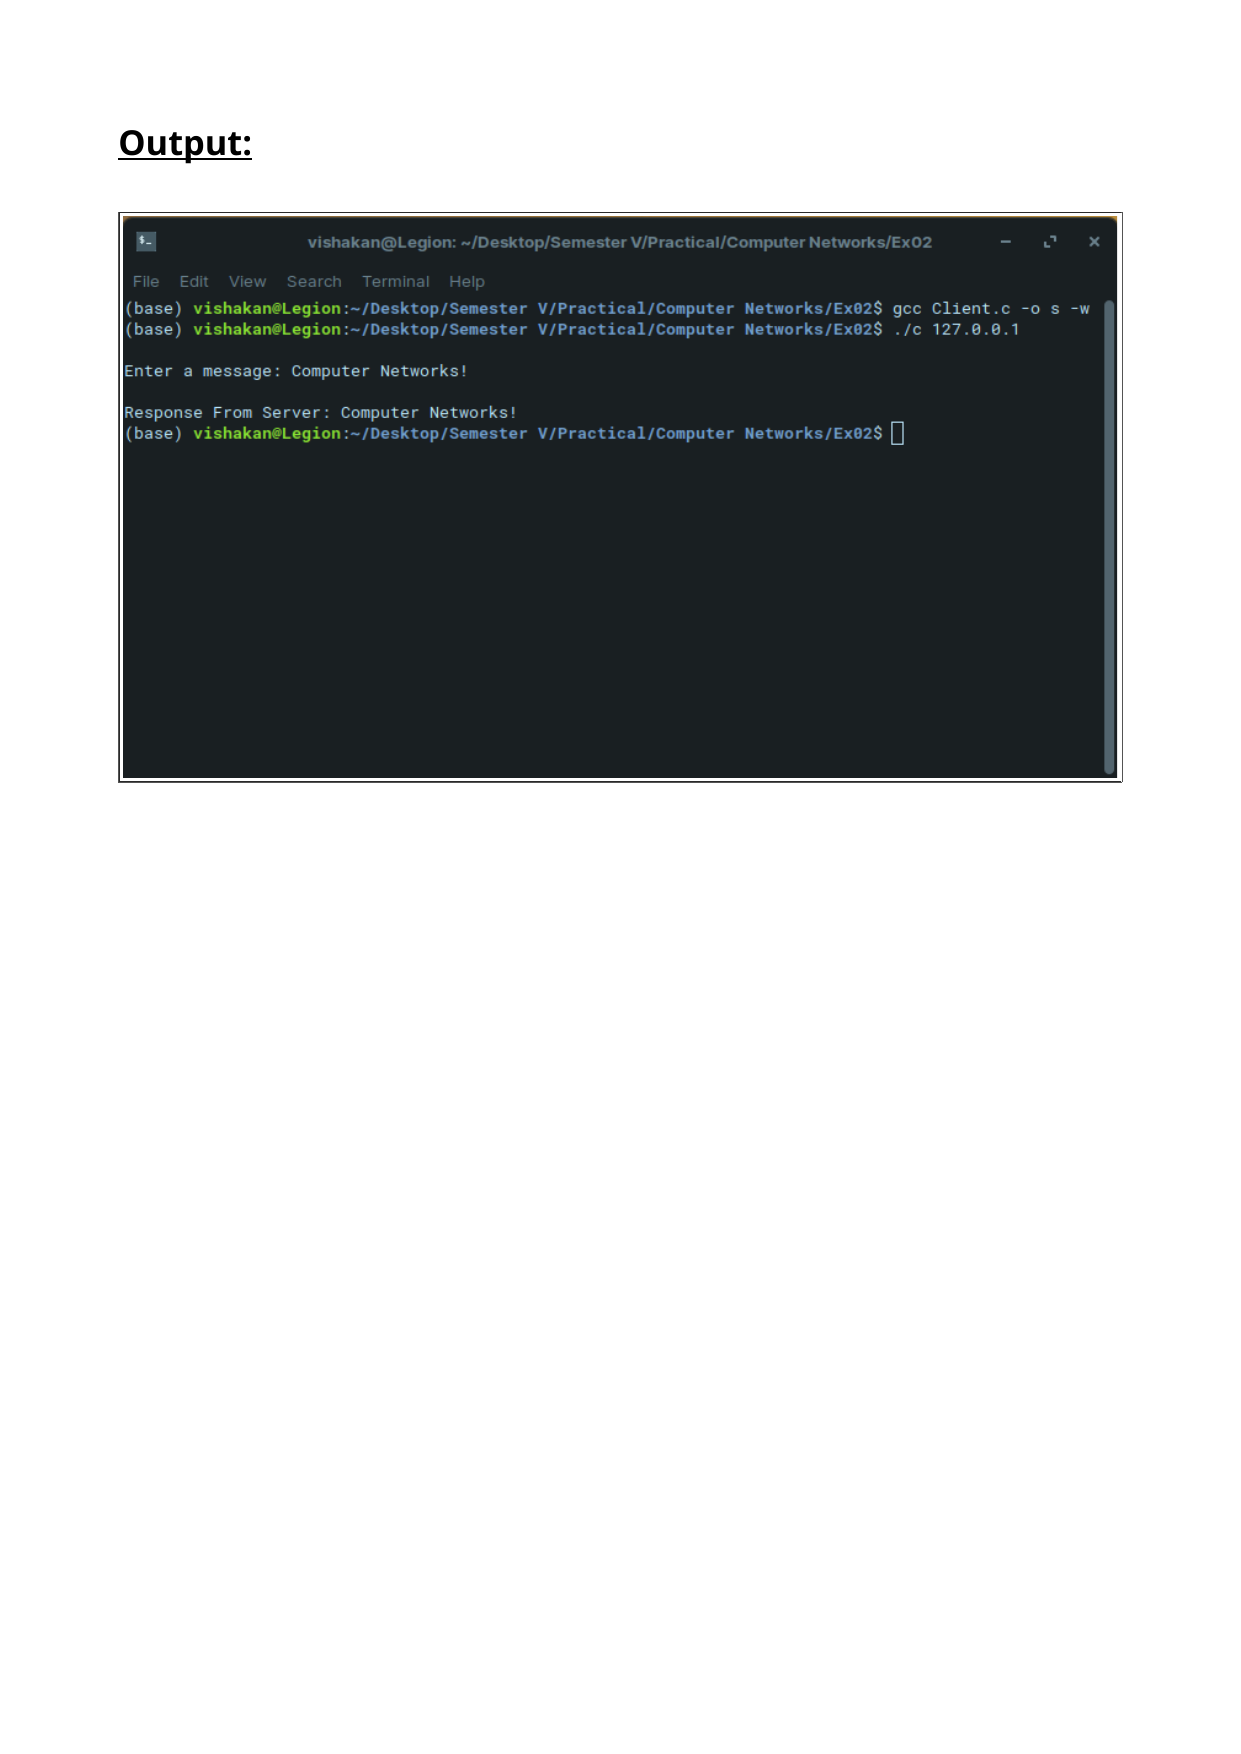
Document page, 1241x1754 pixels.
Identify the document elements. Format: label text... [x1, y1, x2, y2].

picture [123, 216, 1118, 778]
text Output: [118, 118, 1122, 165]
